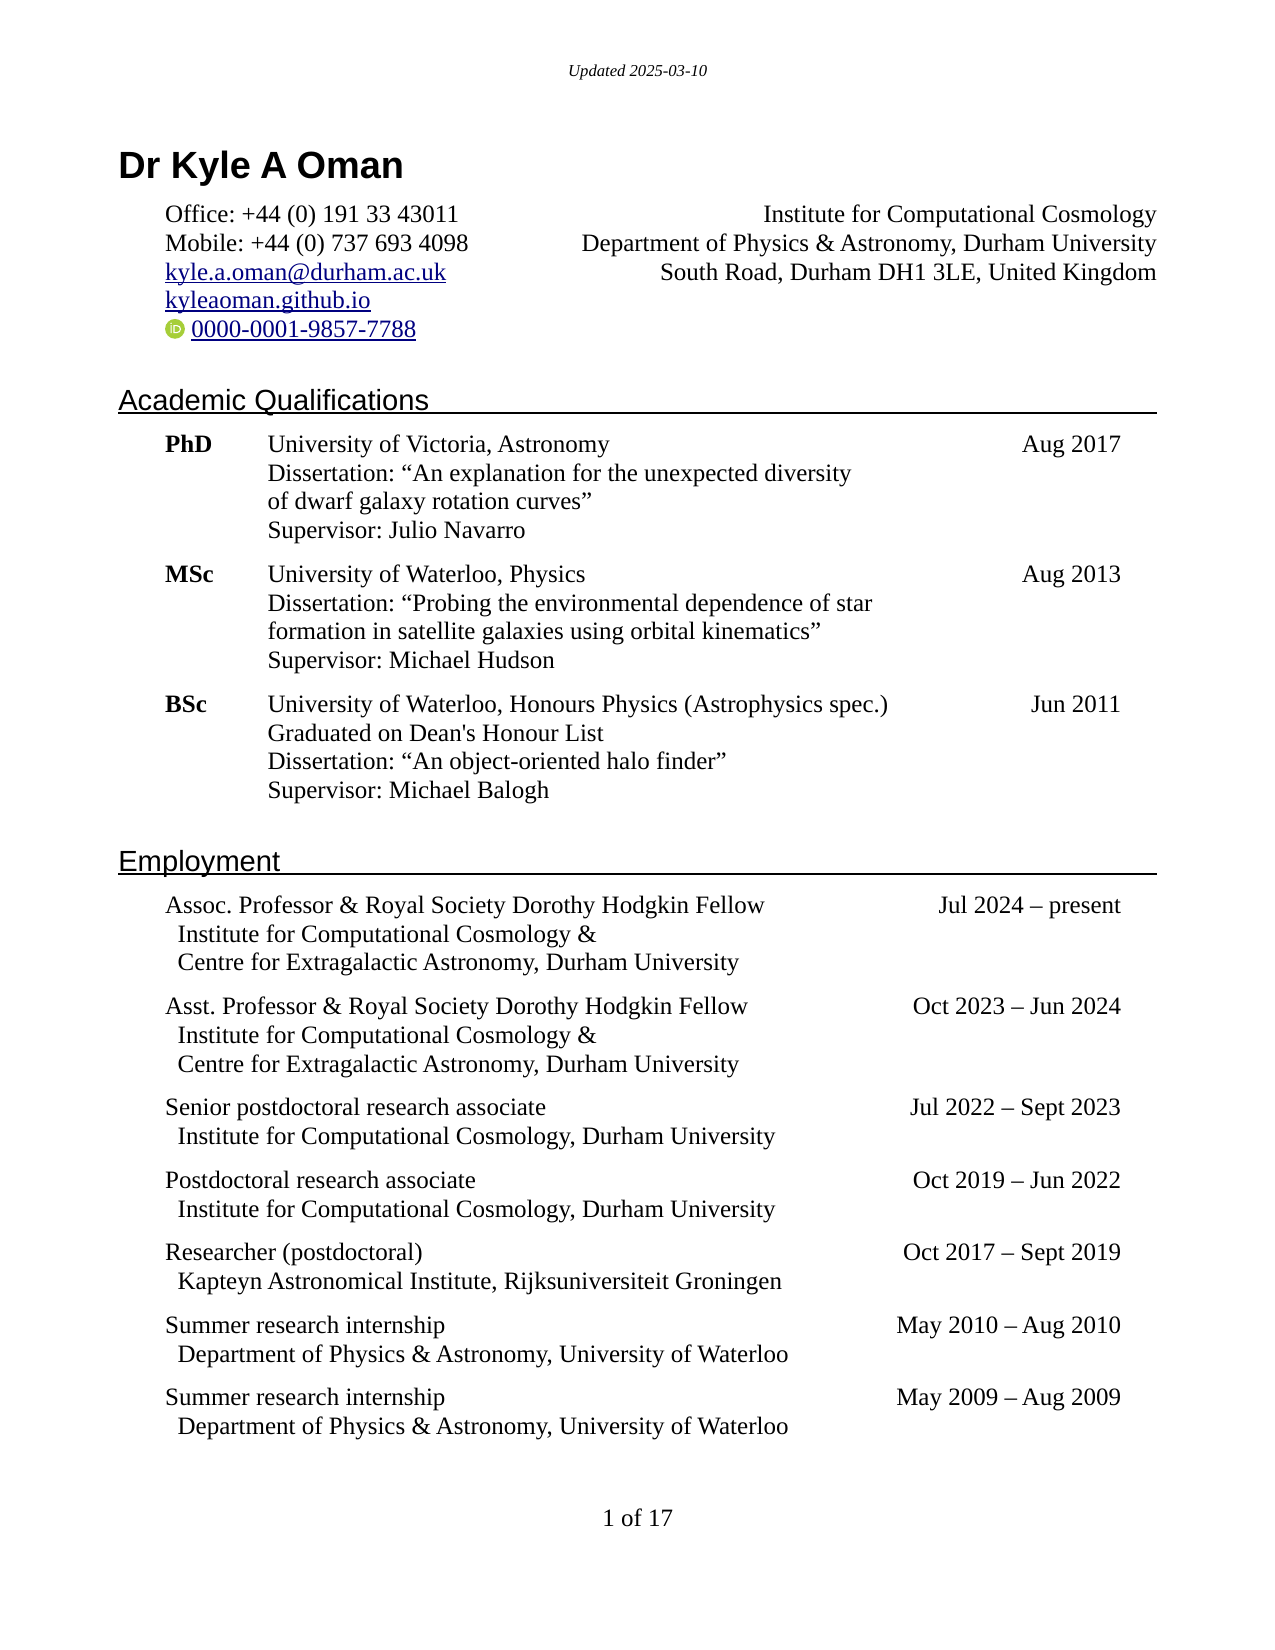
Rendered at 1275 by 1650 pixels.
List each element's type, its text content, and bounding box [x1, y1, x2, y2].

text BSc University of Waterloo, Honours Physics (Astrophysics spec.) Jun 2011 Graduated on Dean's Honour List Dissertation: “An object-oriented halo finder” Supervisor: Michael Balogh [118, 689, 1157, 804]
text Summer research internship May 2009 – Aug 2009 Department of Physics & Astronomy, University of Waterloo [118, 1382, 1157, 1440]
text kyle.a.oman@durham.ac.uk South Road, Durham DH1 3LE, United Kingdom kyleaoman.github.io [118, 257, 1157, 314]
text Senior postdoctoral research associate Jul 2022 – Sept 2023 Institute for Computational Cosmology, Durham University [118, 1092, 1157, 1150]
text PhD University of Victoria, Astronomy Aug 2017 Dissertation: “An explanation for the unexpected diversity of dwarf galaxy rotation curves” Supervisor: Julio Navarro [118, 429, 1157, 544]
text MSc University of Waterloo, Physics Aug 2013 Dissertation: “Probing the environmental dependence of star formation in satellite galaxies using orbital kinematics” Supervisor: Michael Hudson [118, 559, 1157, 674]
text 0000-0001-9857-7788 [118, 314, 1157, 343]
text Researcher (postdoctoral) Oct 2017 – Sept 2019 Kapteyn Astronomical Institute, Rijksuniversiteit Groningen [118, 1237, 1157, 1295]
text Postdoctoral research associate Oct 2019 – Jun 2022 Institute for Computational Cosmology, Durham University [118, 1165, 1157, 1222]
text Summer research internship May 2010 – Aug 2010 Department of Physics & Astronomy, University of Waterloo [118, 1310, 1157, 1367]
subtitle Dr Kyle A Oman [118, 143, 1157, 187]
text Assoc. Professor & Royal Society Dorothy Hodgkin Fellow Jul 2024 – present Institute for Computational Cosmology & Centre for Extragalactic Astronomy, Durham University [118, 890, 1157, 976]
subtitle Academic Qualifications [118, 383, 1157, 412]
subtitle Employment [118, 844, 1157, 873]
text Asst. Professor & Royal Society Dorothy Hodgkin Fellow Oct 2023 – Jun 2024 Institute for Computational Cosmology & Centre for Extragalactic Astronomy, Durham University [118, 991, 1157, 1077]
text Mobile: +44 (0) 737 693 4098 Department of Physics & Astronomy, Durham University [118, 228, 1157, 257]
text Office: +44 (0) 191 33 43011 Institute for Computational Cosmology [118, 199, 1157, 228]
